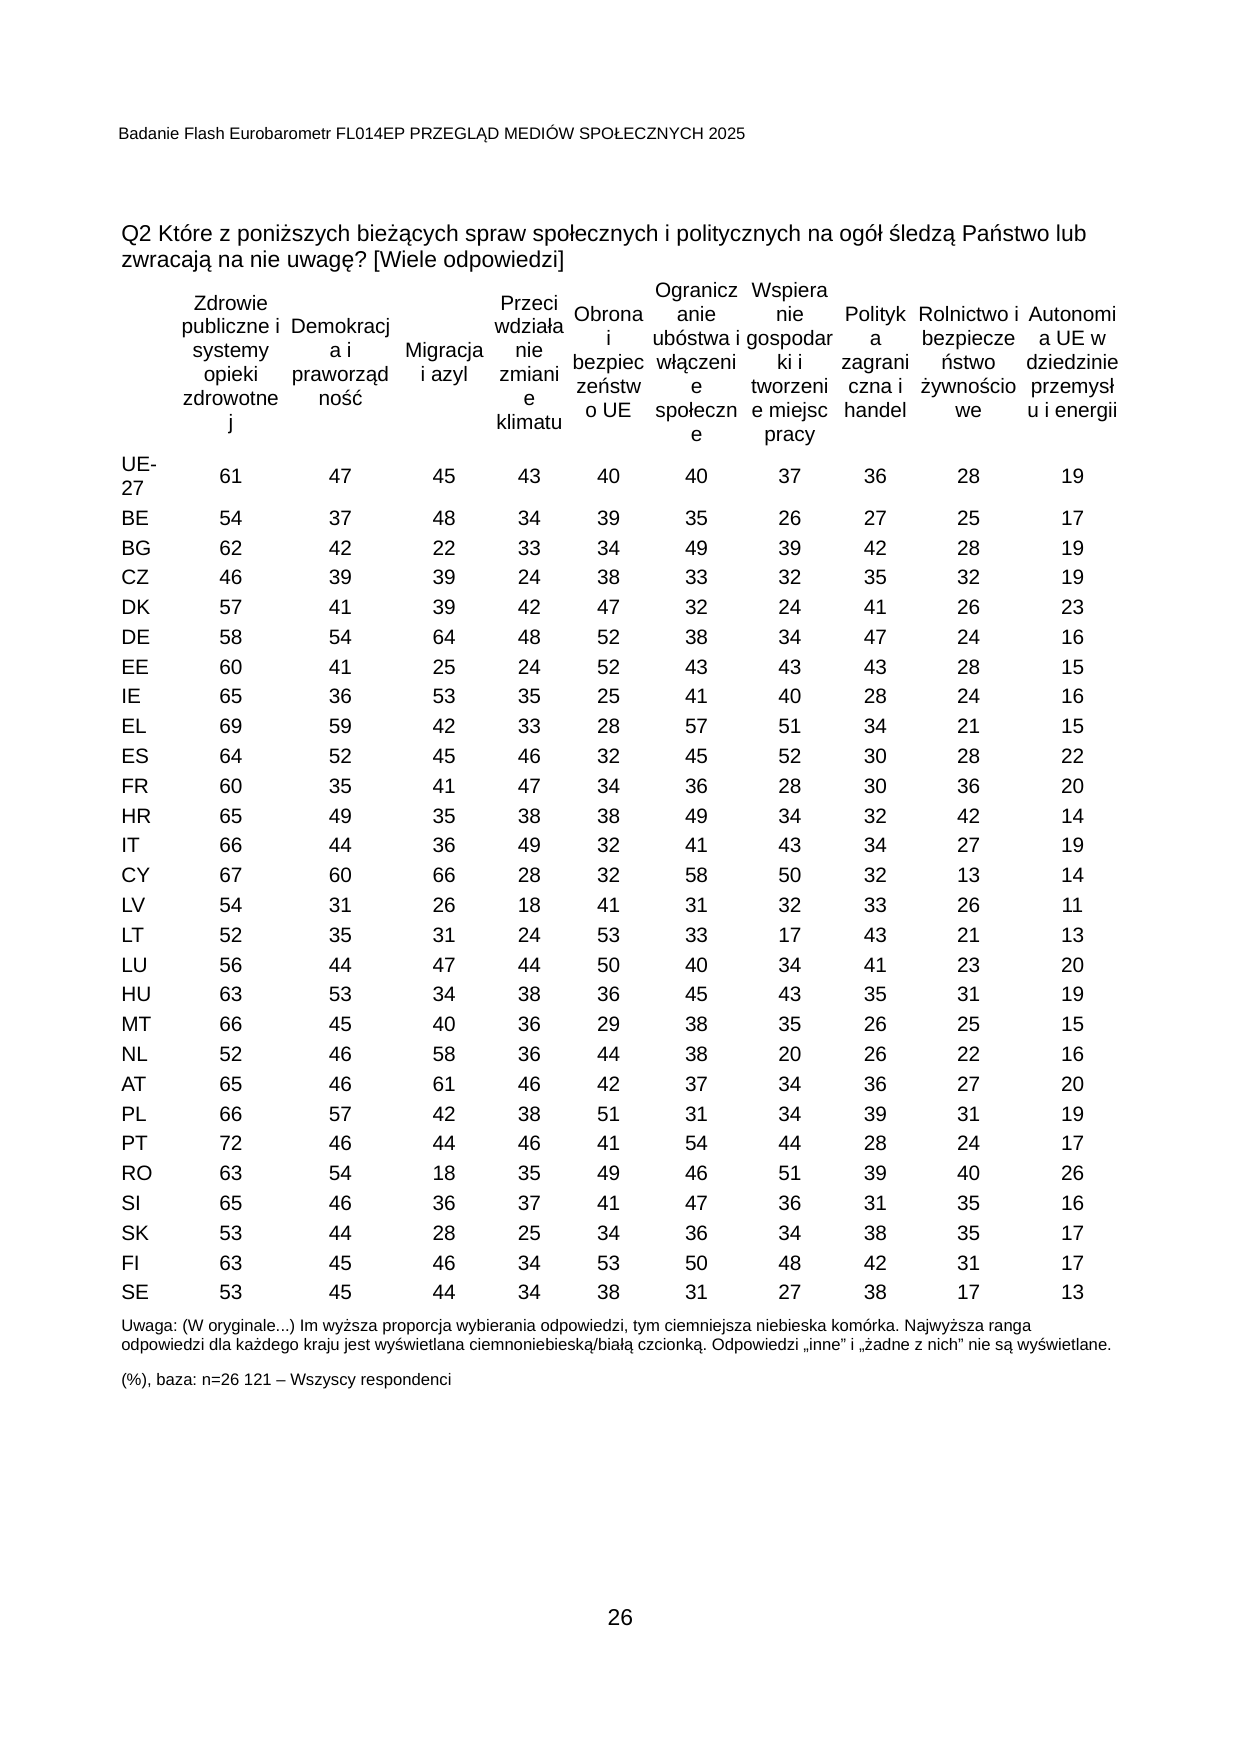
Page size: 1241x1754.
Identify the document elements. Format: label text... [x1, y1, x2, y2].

table_cell 41 [284, 652, 397, 681]
table_cell 33 [491, 711, 567, 741]
table_cell DK [118, 592, 178, 622]
table_cell 28 [836, 1128, 914, 1158]
table_cell 28 [567, 711, 649, 741]
table_cell 23 [915, 950, 1022, 979]
table_cell 33 [649, 562, 743, 592]
table_cell 24 [915, 681, 1022, 711]
table_cell 18 [491, 890, 567, 920]
table_cell 64 [397, 622, 491, 652]
table_cell SK [118, 1218, 178, 1247]
table_cell 45 [397, 741, 491, 771]
table_cell 27 [915, 1069, 1022, 1098]
table_cell MT [118, 1009, 178, 1039]
table_cell 17 [1023, 503, 1122, 532]
table_cell 23 [1023, 592, 1122, 622]
table_cell 41 [836, 950, 914, 979]
table_cell 66 [178, 1009, 283, 1039]
table_cell 42 [491, 592, 567, 622]
table_cell 42 [915, 801, 1022, 830]
table_cell 35 [491, 1158, 567, 1188]
table_cell 13 [915, 860, 1022, 890]
table_cell 44 [284, 950, 397, 979]
table_cell 51 [567, 1099, 649, 1128]
table_cell 50 [567, 950, 649, 979]
table_cell EL [118, 711, 178, 741]
table_cell 44 [743, 1128, 836, 1158]
table_cell 28 [836, 681, 914, 711]
table_cell 39 [836, 1099, 914, 1128]
table_cell 66 [178, 1099, 283, 1128]
table_cell 65 [178, 1188, 283, 1218]
table_cell 14 [1023, 860, 1122, 890]
table_cell 38 [836, 1277, 914, 1307]
table_cell 41 [397, 771, 491, 801]
table_cell 27 [836, 503, 914, 532]
table_cell 40 [915, 1158, 1022, 1188]
table_cell 41 [836, 592, 914, 622]
table_cell BG [118, 533, 178, 562]
table_cell 46 [284, 1128, 397, 1158]
table_cell 32 [649, 592, 743, 622]
table_cell 35 [491, 681, 567, 711]
table_cell 41 [567, 1128, 649, 1158]
table_cell 34 [397, 979, 491, 1009]
table_cell 19 [1023, 533, 1122, 562]
table_cell 31 [284, 890, 397, 920]
table_cell (%), baza: n=26 121 – Wszyscy respondenci [118, 1363, 1122, 1395]
table_cell 48 [743, 1248, 836, 1277]
table_cell 39 [836, 1158, 914, 1188]
table_cell 41 [567, 1188, 649, 1218]
table_cell 22 [915, 1039, 1022, 1069]
table_cell 53 [178, 1277, 283, 1307]
table_cell 40 [743, 681, 836, 711]
table_cell 63 [178, 1158, 283, 1188]
table_cell NL [118, 1039, 178, 1069]
table_cell Wspieranie gospodarki i tworzenie miejsc pracy [743, 275, 836, 449]
table_cell 65 [178, 801, 283, 830]
table_cell 49 [284, 801, 397, 830]
table_cell 31 [397, 920, 491, 949]
table_cell 52 [567, 652, 649, 681]
table_cell 39 [743, 533, 836, 562]
table_cell 25 [567, 681, 649, 711]
table_cell CY [118, 860, 178, 890]
table_cell 46 [178, 562, 283, 592]
table_cell 34 [567, 771, 649, 801]
table_cell 31 [915, 1099, 1022, 1128]
table_cell 38 [567, 1277, 649, 1307]
table_cell 35 [284, 771, 397, 801]
table_cell 60 [178, 652, 283, 681]
table_cell 27 [915, 830, 1022, 860]
table_cell 38 [836, 1218, 914, 1247]
table_cell 34 [567, 1218, 649, 1247]
table_cell 67 [178, 860, 283, 890]
table_cell 60 [284, 860, 397, 890]
table_cell 19 [1023, 449, 1122, 503]
table_cell 46 [284, 1039, 397, 1069]
table_cell 44 [491, 950, 567, 979]
table_cell 45 [397, 449, 491, 503]
table_cell 17 [1023, 1248, 1122, 1277]
table_cell 72 [178, 1128, 283, 1158]
table_cell 24 [491, 652, 567, 681]
table_cell 48 [397, 503, 491, 532]
table_cell 38 [649, 622, 743, 652]
table_cell 50 [743, 860, 836, 890]
table_cell 31 [649, 1099, 743, 1128]
table_cell 46 [491, 1128, 567, 1158]
table_cell 19 [1023, 830, 1122, 860]
table_cell 46 [397, 1248, 491, 1277]
table_cell 43 [649, 652, 743, 681]
table_cell 36 [836, 1069, 914, 1098]
table_cell 63 [178, 1248, 283, 1277]
table_cell 39 [397, 562, 491, 592]
table_cell IE [118, 681, 178, 711]
table_cell 29 [567, 1009, 649, 1039]
table_cell LT [118, 920, 178, 949]
table_cell 42 [397, 1099, 491, 1128]
table_cell 40 [649, 449, 743, 503]
table_cell Ograniczanie ubóstwa i włączenie społeczne [649, 275, 743, 449]
table_cell FI [118, 1248, 178, 1277]
table_cell 31 [915, 1248, 1022, 1277]
table_cell 57 [284, 1099, 397, 1128]
table_cell 35 [915, 1218, 1022, 1247]
table_cell 30 [836, 741, 914, 771]
table_cell 49 [649, 533, 743, 562]
table_cell 48 [491, 622, 567, 652]
table_cell 39 [567, 503, 649, 532]
table_cell 46 [491, 741, 567, 771]
table_cell 26 [397, 890, 491, 920]
table_cell 26 [1023, 1158, 1122, 1188]
table_cell 43 [743, 830, 836, 860]
table_cell Przeciwdziałanie zmianie klimatu [491, 275, 567, 449]
table_cell 36 [649, 1218, 743, 1247]
table_cell Obrona i bezpieczeństwo UE [567, 275, 649, 449]
table_cell 36 [491, 1009, 567, 1039]
table_cell 49 [491, 830, 567, 860]
table_cell 52 [284, 741, 397, 771]
table_cell Polityka zagraniczna i handel [836, 275, 914, 449]
table_cell 22 [397, 533, 491, 562]
table_cell 27 [743, 1277, 836, 1307]
table_cell 49 [567, 1158, 649, 1188]
table_cell 31 [649, 890, 743, 920]
table_cell 36 [567, 979, 649, 1009]
table_cell 52 [567, 622, 649, 652]
table_cell 35 [836, 562, 914, 592]
table_cell 25 [397, 652, 491, 681]
table_cell 46 [649, 1158, 743, 1188]
table_cell HR [118, 801, 178, 830]
table_cell RO [118, 1158, 178, 1188]
table_cell LV [118, 890, 178, 920]
table_cell 36 [915, 771, 1022, 801]
table_cell 28 [915, 741, 1022, 771]
table_cell 14 [1023, 801, 1122, 830]
table_cell 40 [397, 1009, 491, 1039]
table_cell Rolnictwo i bezpieczeństwo żywnościowe [915, 275, 1022, 449]
table_cell Autonomia UE w dziedzinie przemysłu i energii [1023, 275, 1122, 449]
table_cell 58 [178, 622, 283, 652]
table_cell 62 [178, 533, 283, 562]
table_cell 44 [397, 1277, 491, 1307]
table_cell 16 [1023, 1039, 1122, 1069]
table_cell 46 [491, 1069, 567, 1098]
table_cell 28 [397, 1218, 491, 1247]
table_cell 53 [284, 979, 397, 1009]
table_cell 17 [1023, 1128, 1122, 1158]
table_cell 15 [1023, 1009, 1122, 1039]
table_header Q2 Które z poniższych bieżących spraw społecznych i politycznych na ogół śledzą Państwo lub zwracają na nie uwagę? [Wiele odpowiedzi] [118, 217, 1122, 275]
table_cell 20 [1023, 771, 1122, 801]
table_cell 17 [743, 920, 836, 949]
table_cell 42 [567, 1069, 649, 1098]
table_cell 34 [743, 1218, 836, 1247]
table_cell 69 [178, 711, 283, 741]
table_cell BE [118, 503, 178, 532]
table_cell FR [118, 771, 178, 801]
table_cell 35 [284, 920, 397, 949]
table_cell 64 [178, 741, 283, 771]
table_cell 32 [743, 562, 836, 592]
table_cell 34 [491, 1277, 567, 1307]
table_cell 32 [836, 801, 914, 830]
table_cell 51 [743, 1158, 836, 1188]
table_cell 36 [397, 1188, 491, 1218]
table_cell 39 [284, 562, 397, 592]
table_cell 47 [836, 622, 914, 652]
table_cell 32 [567, 830, 649, 860]
table_cell 44 [397, 1128, 491, 1158]
table_cell 20 [1023, 1069, 1122, 1098]
table_cell 42 [284, 533, 397, 562]
table_cell SI [118, 1188, 178, 1218]
table_cell 36 [397, 830, 491, 860]
table_cell 39 [397, 592, 491, 622]
table_cell 31 [915, 979, 1022, 1009]
table_cell 16 [1023, 622, 1122, 652]
table_cell 25 [491, 1218, 567, 1247]
table_cell 26 [836, 1039, 914, 1069]
table_cell 25 [915, 1009, 1022, 1039]
table_cell 42 [836, 533, 914, 562]
table_cell 34 [743, 1069, 836, 1098]
table_cell 34 [836, 830, 914, 860]
table_cell 17 [1023, 1218, 1122, 1247]
table_cell 44 [284, 1218, 397, 1247]
table_cell 33 [836, 890, 914, 920]
table_cell 53 [397, 681, 491, 711]
table_cell 30 [836, 771, 914, 801]
table_cell 24 [491, 920, 567, 949]
table_cell LU [118, 950, 178, 979]
table_cell 32 [567, 860, 649, 890]
table_cell 54 [284, 1158, 397, 1188]
table_cell 11 [1023, 890, 1122, 920]
table_cell 43 [836, 920, 914, 949]
table_cell 34 [836, 711, 914, 741]
table_cell 35 [743, 1009, 836, 1039]
table_cell 36 [284, 681, 397, 711]
table_cell 45 [284, 1277, 397, 1307]
table_cell 45 [649, 741, 743, 771]
table_cell 20 [1023, 950, 1122, 979]
table_cell DE [118, 622, 178, 652]
table_cell 34 [743, 1099, 836, 1128]
table_cell 53 [567, 920, 649, 949]
table_cell 38 [491, 1099, 567, 1128]
table_cell 38 [649, 1039, 743, 1069]
table_cell 42 [397, 711, 491, 741]
table_cell 37 [284, 503, 397, 532]
table_cell 63 [178, 979, 283, 1009]
table_cell 35 [397, 801, 491, 830]
table_cell 44 [284, 830, 397, 860]
table_cell 19 [1023, 1099, 1122, 1128]
table_cell 24 [491, 562, 567, 592]
table_cell 16 [1023, 1188, 1122, 1218]
table_cell 54 [649, 1128, 743, 1158]
table_cell 34 [491, 1248, 567, 1277]
table_cell 47 [397, 950, 491, 979]
table_cell 36 [491, 1039, 567, 1069]
table_cell 24 [915, 1128, 1022, 1158]
table_cell 33 [649, 920, 743, 949]
table_cell PT [118, 1128, 178, 1158]
table_cell 47 [649, 1188, 743, 1218]
table_cell 18 [397, 1158, 491, 1188]
table_cell 58 [649, 860, 743, 890]
table_cell SE [118, 1277, 178, 1307]
table_cell UE-27 [118, 449, 178, 503]
table_cell HU [118, 979, 178, 1009]
table_cell 61 [178, 449, 283, 503]
table_cell 28 [915, 652, 1022, 681]
table_cell 26 [915, 592, 1022, 622]
table_cell 34 [743, 622, 836, 652]
table_cell 34 [491, 503, 567, 532]
table_cell 35 [836, 979, 914, 1009]
table_cell 37 [743, 449, 836, 503]
table_cell AT [118, 1069, 178, 1098]
table_cell 47 [567, 592, 649, 622]
table_cell Demokracja i praworządność [284, 275, 397, 449]
table_cell 24 [743, 592, 836, 622]
table_cell 47 [284, 449, 397, 503]
table_cell 13 [1023, 920, 1122, 949]
table_cell 61 [397, 1069, 491, 1098]
table_cell EE [118, 652, 178, 681]
table_cell 32 [836, 860, 914, 890]
table_cell 32 [743, 890, 836, 920]
table_cell 60 [178, 771, 283, 801]
table_cell 36 [649, 771, 743, 801]
table_cell 58 [397, 1039, 491, 1069]
table_cell 50 [649, 1248, 743, 1277]
table_cell 46 [284, 1069, 397, 1098]
table_cell 22 [1023, 741, 1122, 771]
table_cell 24 [915, 622, 1022, 652]
table_cell 15 [1023, 652, 1122, 681]
table_cell Uwaga: (W oryginale...) Im wyższa proporcja wybierania odpowiedzi, tym ciemniejsza niebieska komórka. Najwyższa ranga odpowiedzi dla każdego kraju jest wyświetlana ciemnoniebieską/białą czcionką. Odpowiedzi „inne” i „żadne z nich” nie są wyświetlane. [118, 1307, 1122, 1363]
table_cell 36 [743, 1188, 836, 1218]
table_cell 38 [567, 562, 649, 592]
table_cell 33 [491, 533, 567, 562]
table_cell 40 [649, 950, 743, 979]
table_cell [118, 275, 178, 449]
table_cell 66 [178, 830, 283, 860]
table_cell 37 [491, 1188, 567, 1218]
table_cell 47 [491, 771, 567, 801]
table_cell ES [118, 741, 178, 771]
table_cell 35 [915, 1188, 1022, 1218]
table_cell 28 [491, 860, 567, 890]
table_cell 13 [1023, 1277, 1122, 1307]
table_cell 59 [284, 711, 397, 741]
table_cell 43 [743, 652, 836, 681]
table_cell 36 [836, 449, 914, 503]
table_cell IT [118, 830, 178, 860]
table_cell 52 [178, 1039, 283, 1069]
table_cell 25 [915, 503, 1022, 532]
table_cell 53 [567, 1248, 649, 1277]
table_cell 42 [836, 1248, 914, 1277]
table_cell 45 [284, 1248, 397, 1277]
table_cell 38 [649, 1009, 743, 1039]
table_cell 21 [915, 711, 1022, 741]
table_cell 28 [915, 533, 1022, 562]
table_cell 43 [743, 979, 836, 1009]
table_cell 26 [836, 1009, 914, 1039]
table_cell 19 [1023, 979, 1122, 1009]
table_cell 28 [915, 449, 1022, 503]
table_cell 31 [649, 1277, 743, 1307]
table_cell 34 [743, 801, 836, 830]
table_cell 43 [491, 449, 567, 503]
table_cell 65 [178, 681, 283, 711]
table_cell PL [118, 1099, 178, 1128]
table_cell 45 [649, 979, 743, 1009]
table_cell 54 [178, 890, 283, 920]
table_cell 21 [915, 920, 1022, 949]
table_cell 45 [284, 1009, 397, 1039]
table_cell 38 [567, 801, 649, 830]
table_cell 44 [567, 1039, 649, 1069]
table_cell 38 [491, 801, 567, 830]
table_cell 66 [397, 860, 491, 890]
table_cell 19 [1023, 562, 1122, 592]
table_cell CZ [118, 562, 178, 592]
table_cell 49 [649, 801, 743, 830]
table_cell 34 [743, 950, 836, 979]
table_cell 41 [284, 592, 397, 622]
table_cell 57 [649, 711, 743, 741]
table_cell 40 [567, 449, 649, 503]
table_cell 37 [649, 1069, 743, 1098]
table_cell 35 [649, 503, 743, 532]
table_cell 26 [743, 503, 836, 532]
table_cell 51 [743, 711, 836, 741]
table_cell 41 [567, 890, 649, 920]
table_cell 31 [836, 1188, 914, 1218]
table_cell 57 [178, 592, 283, 622]
table_cell 54 [178, 503, 283, 532]
table_cell 54 [284, 622, 397, 652]
table_cell 41 [649, 681, 743, 711]
table_cell 38 [491, 979, 567, 1009]
table_cell 28 [743, 771, 836, 801]
table_cell 15 [1023, 711, 1122, 741]
table_cell Zdrowie publiczne i systemy opieki zdrowotnej [178, 275, 283, 449]
table_cell 34 [567, 533, 649, 562]
table_cell 43 [836, 652, 914, 681]
table_cell 46 [284, 1188, 397, 1218]
table_cell 17 [915, 1277, 1022, 1307]
table_cell 52 [743, 741, 836, 771]
table_cell Migracja i azyl [397, 275, 491, 449]
table_cell 32 [567, 741, 649, 771]
table_cell 26 [915, 890, 1022, 920]
table_cell 56 [178, 950, 283, 979]
table_cell 52 [178, 920, 283, 949]
table_cell 65 [178, 1069, 283, 1098]
table_cell 41 [649, 830, 743, 860]
table_cell 32 [915, 562, 1022, 592]
table_cell 20 [743, 1039, 836, 1069]
table_cell 16 [1023, 681, 1122, 711]
table_cell 53 [178, 1218, 283, 1247]
